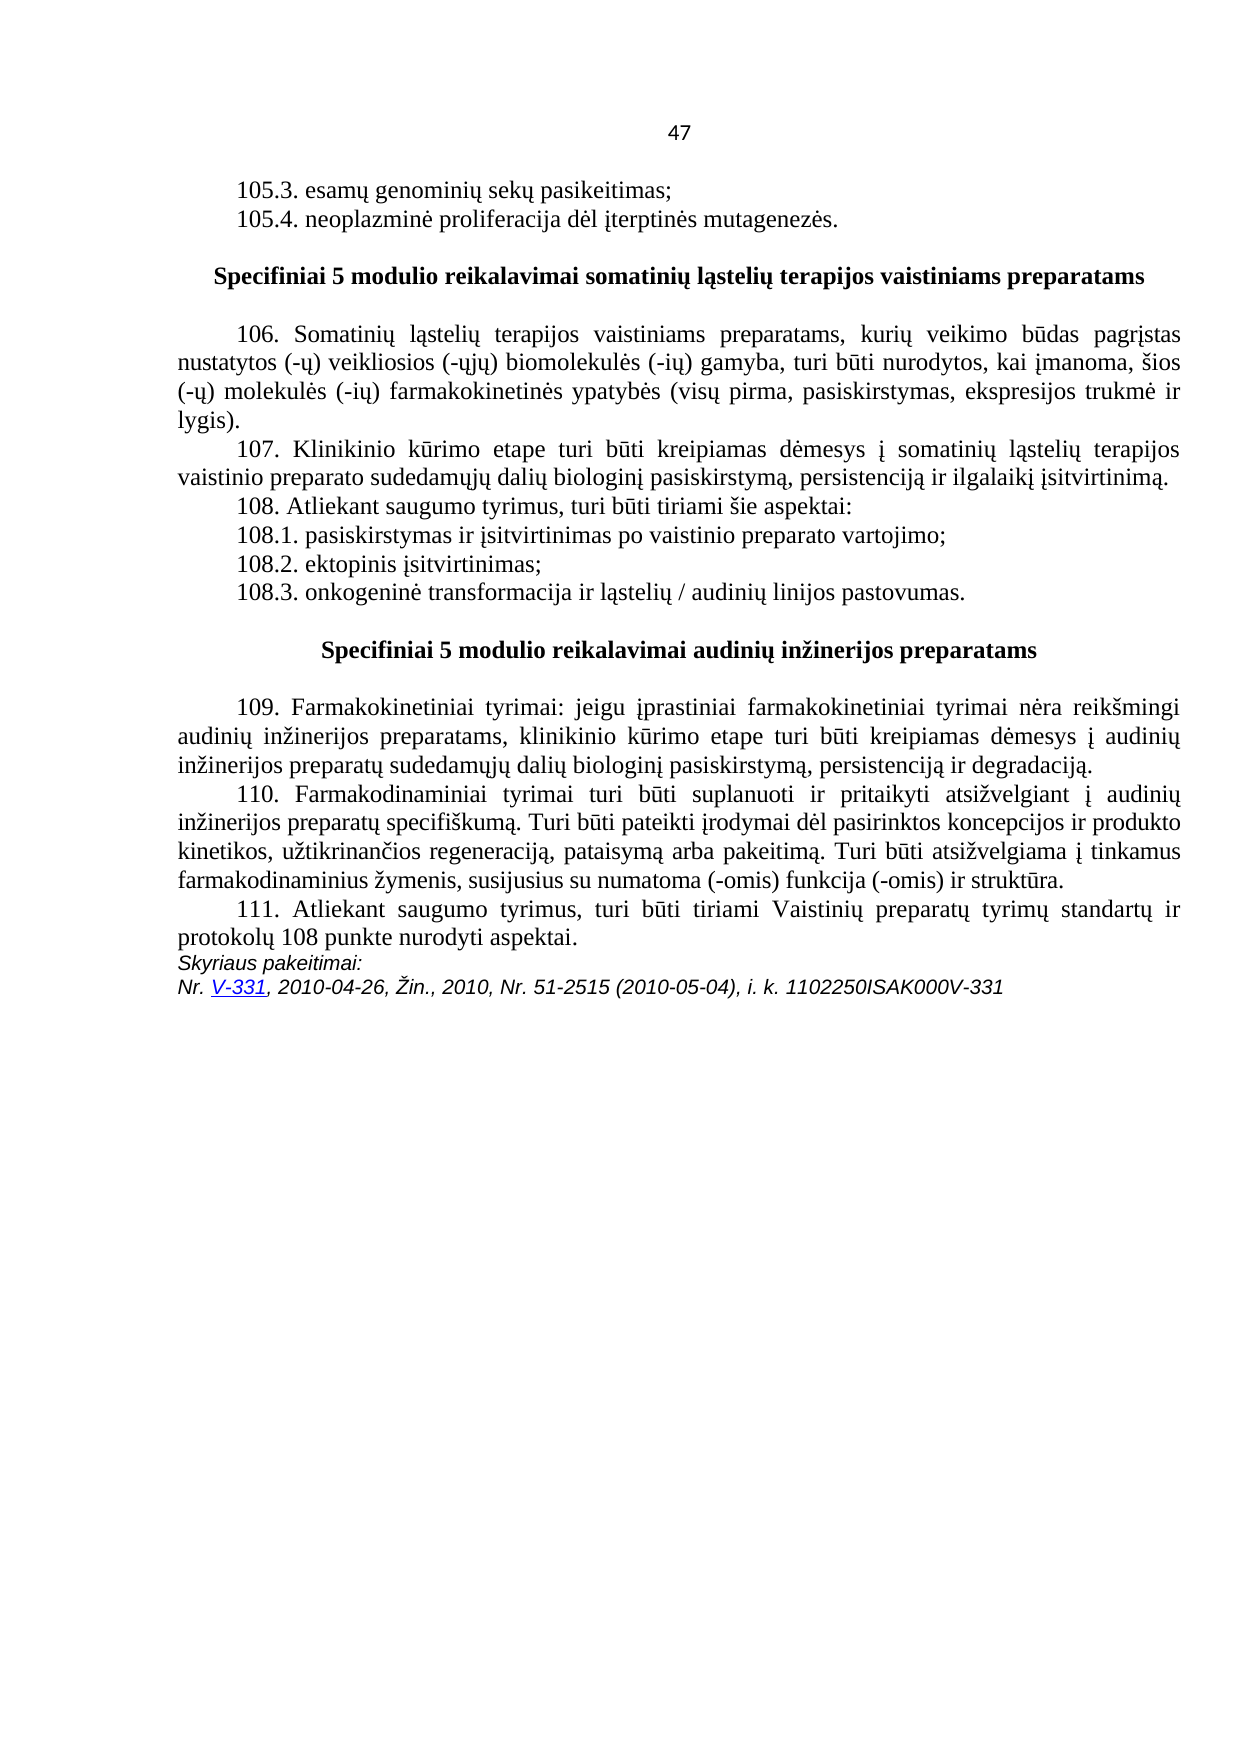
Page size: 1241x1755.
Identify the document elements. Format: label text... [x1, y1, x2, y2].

text 107. Klinikinio kūrimo etape turi būti kreipiamas dėmesys į somatinių ląstelių terapijos vaistinio preparato sudedamųjų dalių biologinį pasiskirstymą, persistenciją ir ilgalaikį įsitvirtinimą. [177, 434, 1181, 491]
text 105.4. neoplazminė proliferacija dėl įterptinės mutagenezės. [177, 204, 1181, 232]
text 108.1. pasiskirstymas ir įsitvirtinimas po vaistinio preparato vartojimo; [177, 520, 1181, 549]
text Specifiniai 5 modulio reikalavimai audinių inžinerijos preparatams [177, 635, 1181, 664]
text Skyriaus pakeitimai: [177, 951, 1181, 975]
text 108.3. onkogeninė transformacija ir ląstelių / audinių linijos pastovumas. [177, 577, 1181, 606]
text 105.3. esamų genominių sekų pasikeitimas; [177, 175, 1181, 204]
text 110. Farmakodinaminiai tyrimai turi būti suplanuoti ir pritaikyti atsižvelgiant į audinių inžinerijos preparatų specifiškumą. Turi būti pateikti įrodymai dėl pasirinktos koncepcijos ir produkto kinetikos, užtikrinančios regeneraciją, pataisymą arba pakeitimą. Turi būti atsižvelgiama į tinkamus farmakodinaminius žymenis, susijusius su numatoma (-omis) funkcija (-omis) ir struktūra. [177, 779, 1181, 894]
text 109. Farmakokinetiniai tyrimai: jeigu įprastiniai farmakokinetiniai tyrimai nėra reikšmingi audinių inžinerijos preparatams, klinikinio kūrimo etape turi būti kreipiamas dėmesys į audinių inžinerijos preparatų sudedamųjų dalių biologinį pasiskirstymą, persistenciją ir degradaciją. [177, 692, 1181, 779]
text 111. Atliekant saugumo tyrimus, turi būti tiriami Vaistinių preparatų tyrimų standartų ir protokolų 108 punkte nurodyti aspektai. [177, 894, 1181, 951]
text Specifiniai 5 modulio reikalavimai somatinių ląstelių terapijos vaistiniams preparatams [177, 261, 1181, 290]
text 108. Atliekant saugumo tyrimus, turi būti tiriami šie aspektai: [177, 491, 1181, 520]
text Nr. V-331, 2010-04-26, Žin., 2010, Nr. 51-2515 (2010-05-04), i. k. 1102250ISAK000V-331 [177, 975, 1181, 999]
text 106. Somatinių ląstelių terapijos vaistiniams preparatams, kurių veikimo būdas pagrįstas nustatytos (-ų) veikliosios (-ųjų) biomolekulės (-ių) gamyba, turi būti nurodytos, kai įmanoma, šios (-ų) molekulės (-ių) farmakokinetinės ypatybės (visų pirma, pasiskirstymas, ekspresijos trukmė ir lygis). [177, 319, 1181, 434]
text 108.2. ektopinis įsitvirtinimas; [177, 549, 1181, 577]
